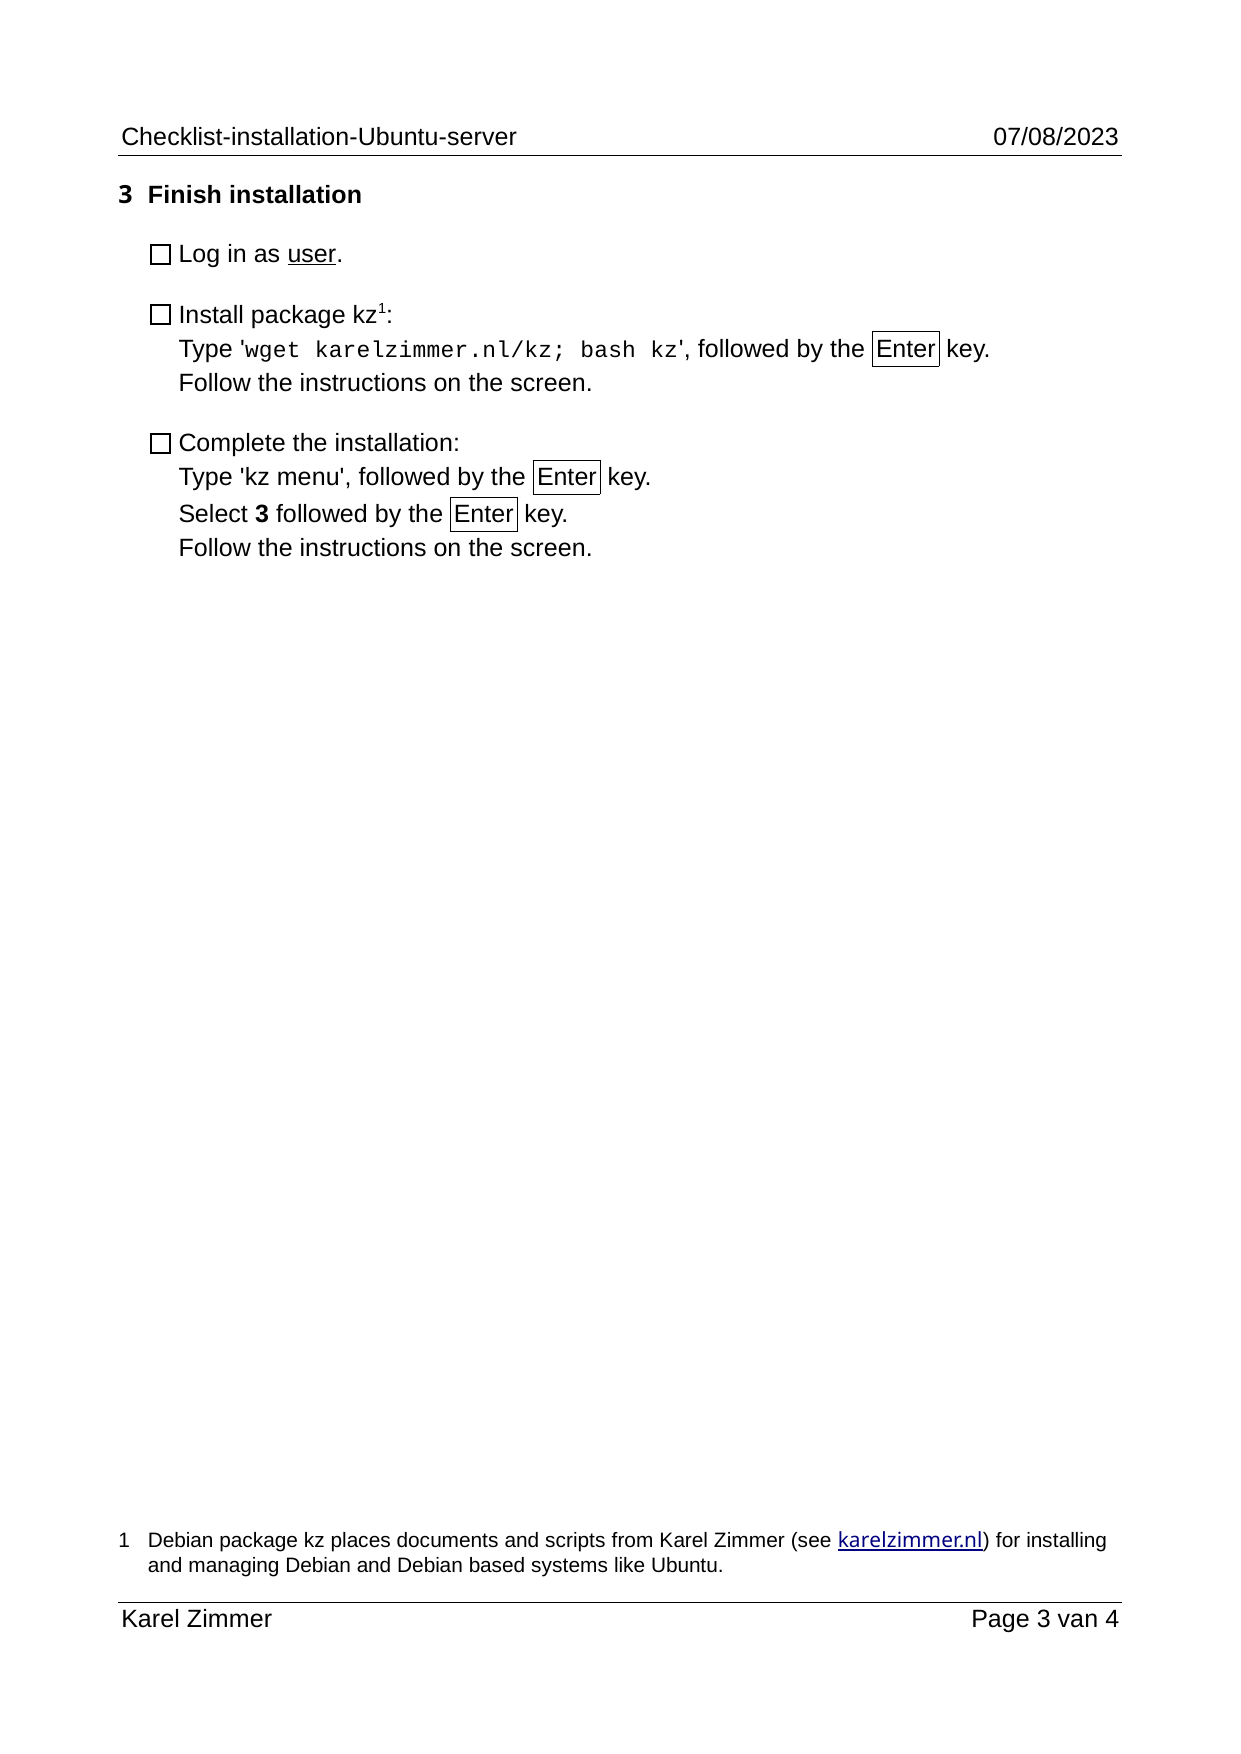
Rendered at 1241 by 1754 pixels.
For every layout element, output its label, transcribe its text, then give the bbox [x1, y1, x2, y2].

table_cell [142, 533, 177, 563]
table_cell [118, 269, 142, 300]
list Finish installation [118, 177, 1122, 211]
table_cell [142, 330, 177, 367]
table_cell [118, 300, 142, 330]
table_cell Type 'kz menu', followed by the Enter key. [177, 458, 1122, 496]
table_cell [142, 300, 177, 330]
table_cell [142, 269, 177, 300]
table_cell [118, 330, 142, 367]
table_cell Type 'wget karelzimmer.nl/kz; bash kz', followed by the Enter key. [177, 330, 1122, 367]
table_cell Follow the instructions on the screen. [177, 533, 1122, 563]
table_cell [118, 458, 142, 496]
table_cell Install package kz: [177, 300, 1122, 330]
table_cell [118, 428, 142, 458]
table_cell [118, 368, 142, 398]
table_cell [118, 496, 142, 533]
table_cell [118, 398, 142, 428]
table_header Log in as USER. [177, 239, 1122, 269]
table_cell [142, 368, 177, 398]
table_cell Select 3 followed by the Enter key. [177, 496, 1122, 533]
table_header [118, 239, 142, 269]
table_cell [142, 428, 177, 458]
table_cell Follow the instructions on the screen. [177, 368, 1122, 398]
table_cell [142, 398, 177, 428]
table_cell Complete the installation: [177, 428, 1122, 458]
table_header [142, 239, 177, 269]
table_cell [118, 533, 142, 563]
table_cell [177, 269, 1122, 300]
table_cell [142, 458, 177, 496]
table_cell [177, 398, 1122, 428]
table_cell [142, 496, 177, 533]
